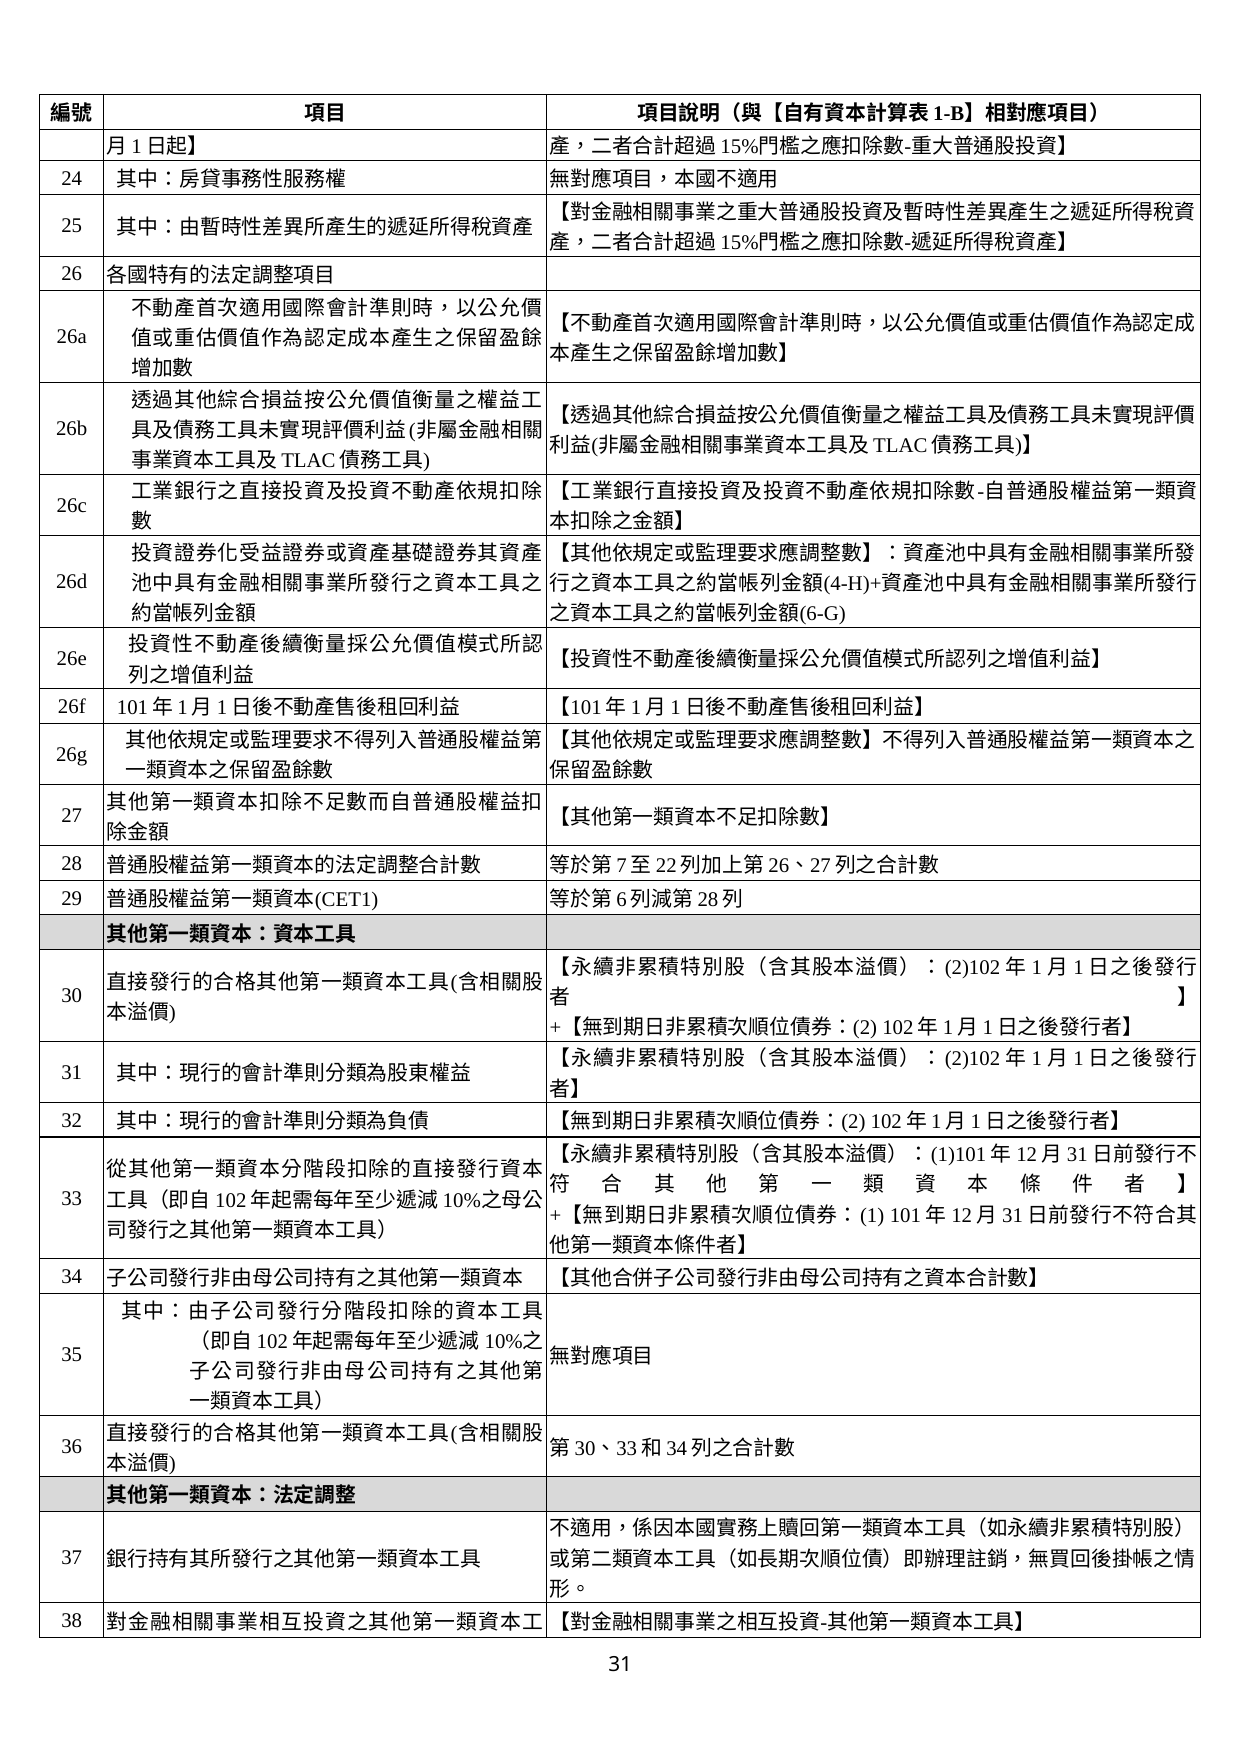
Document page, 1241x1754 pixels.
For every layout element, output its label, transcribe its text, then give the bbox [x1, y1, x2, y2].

table_cell 26b [40, 383, 103, 473]
table_cell 26e [40, 628, 103, 688]
table_cell 【永續非累積特別股（含其股本溢價）：(2)102年1月1日之後發行者】 +【無到期日非累積次順位債券：(2) 102年1月1日之後發行者】 [547, 950, 1200, 1041]
table_cell 其他依規定或監理要求不得列入普通股權益第一類資本之保留盈餘數 [104, 724, 546, 784]
table_cell 24 [40, 161, 103, 194]
table_cell 等於第7至22列加上第26、27列之合計數 [547, 846, 1200, 880]
table_cell 38 [40, 1603, 103, 1637]
table_cell [547, 1477, 1200, 1511]
table_cell 其中：由子公司發行分階段扣除的資本工具（即自102年起需每年至少遞減10%之子公司發行非由母公司持有之其他第一類資本工具） [104, 1294, 546, 1415]
table_cell 【其他依規定或監理要求應調整數】：資產池中具有金融相關事業所發行之資本工具之約當帳列金額(4-H)+資產池中具有金融相關事業所發行之資本工具之約當帳列金額(6-G) [547, 536, 1200, 627]
table_cell 26f [40, 689, 103, 722]
table_cell 32 [40, 1103, 103, 1136]
table_cell 子公司發行非由母公司持有之其他第一類資本 [104, 1259, 546, 1293]
table_cell 普通股權益第一類資本(CET1) [104, 881, 546, 914]
table_header 項目 [104, 95, 546, 128]
table_cell 產，二者合計超過15%門檻之應扣除數-重大普通股投資】 [547, 130, 1200, 160]
table_cell 【其他依規定或監理要求應調整數】不得列入普通股權益第一類資本之保留盈餘數 [547, 724, 1200, 784]
table_cell 投資證券化受益證券或資產基礎證券其資產池中具有金融相關事業所發行之資本工具之約當帳列金額 [104, 536, 546, 627]
table_cell 【透過其他綜合損益按公允價值衡量之權益工具及債務工具未實現評價利益(非屬金融相關事業資本工具及TLAC債務工具)】 [547, 383, 1200, 473]
table_cell 37 [40, 1512, 103, 1602]
table_cell [40, 130, 103, 160]
table_cell 其中：現行的會計準則分類為股東權益 [104, 1042, 546, 1102]
table_cell 不動產首次適用國際會計準則時，以公允價值或重估價值作為認定成本產生之保留盈餘增加數 [104, 291, 546, 382]
table_cell 其他第一類資本：法定調整 [104, 1477, 546, 1511]
table_cell 【無到期日非累積次順位債券：(2) 102年1月1日之後發行者】 [547, 1103, 1200, 1136]
table_cell 直接發行的合格其他第一類資本工具(含相關股本溢價) [104, 950, 546, 1041]
table_cell 30 [40, 950, 103, 1041]
table_cell 等於第6列減第28列 [547, 881, 1200, 914]
table_cell 34 [40, 1259, 103, 1293]
table_cell 無對應項目 [547, 1294, 1200, 1415]
table_cell 從其他第一類資本分階段扣除的直接發行資本工具（即自102年起需每年至少遞減10%之母公司發行之其他第一類資本工具） [104, 1138, 546, 1258]
table_cell 26d [40, 536, 103, 627]
table_cell 36 [40, 1416, 103, 1476]
table_cell 【永續非累積特別股（含其股本溢價）：(2)102年1月1日之後發行者】 [547, 1042, 1200, 1102]
table_cell 不適用，係因本國實務上贖回第一類資本工具（如永續非累積特別股）或第二類資本工具（如長期次順位債）即辦理註銷，無買回後掛帳之情形。 [547, 1512, 1200, 1602]
table_cell 其中：由暫時性差異所產生的遞延所得稅資產 [104, 195, 546, 256]
table_cell 31 [40, 1042, 103, 1102]
table_cell 透過其他綜合損益按公允價值衡量之權益工具及債務工具未實現評價利益(非屬金融相關事業資本工具及TLAC債務工具) [104, 383, 546, 473]
table_cell 【永續非累積特別股（含其股本溢價）：(1)101年12月31日前發行不符合其他第一類資本條件者】 +【無到期日非累積次順位債券：(1) 101年12月31日前發行不符合其他第一類資本條件者】 [547, 1138, 1200, 1258]
table_cell [40, 1477, 103, 1511]
table_header 編號 [40, 95, 103, 128]
table_cell 33 [40, 1138, 103, 1258]
table_cell 其他第一類資本：資本工具 [104, 915, 546, 949]
table_cell 【101年1月1日後不動產售後租回利益】 [547, 689, 1200, 722]
table_cell 投資性不動產後續衡量採公允價值模式所認列之增值利益 [104, 628, 546, 688]
table_cell 【不動產首次適用國際會計準則時，以公允價值或重估價值作為認定成本產生之保留盈餘增加數】 [547, 291, 1200, 382]
table_cell 月1日起】 [104, 130, 546, 160]
table_cell 26c [40, 475, 103, 535]
table_cell 【其他合併子公司發行非由母公司持有之資本合計數】 [547, 1259, 1200, 1293]
table_cell [547, 257, 1200, 290]
table_cell 25 [40, 195, 103, 256]
table_cell 27 [40, 785, 103, 845]
table_cell 35 [40, 1294, 103, 1415]
table_cell 26 [40, 257, 103, 290]
table_cell 無對應項目，本國不適用 [547, 161, 1200, 194]
table_cell 工業銀行之直接投資及投資不動產依規扣除數 [104, 475, 546, 535]
table_cell 直接發行的合格其他第一類資本工具(含相關股本溢價) [104, 1416, 546, 1476]
table_cell 其中：房貸事務性服務權 [104, 161, 546, 194]
table_cell 26g [40, 724, 103, 784]
table_cell [547, 915, 1200, 949]
table_cell 各國特有的法定調整項目 [104, 257, 546, 290]
table_cell [40, 915, 103, 949]
table_cell 普通股權益第一類資本的法定調整合計數 [104, 846, 546, 880]
table_cell 26a [40, 291, 103, 382]
table_header 項目說明（與【自有資本計算表1-B】相對應項目） [547, 95, 1200, 128]
table_cell 29 [40, 881, 103, 914]
table_cell 【其他第一類資本不足扣除數】 [547, 785, 1200, 845]
table_cell 【投資性不動產後續衡量採公允價值模式所認列之增值利益】 [547, 628, 1200, 688]
table_cell 【對金融相關事業之相互投資-其他第一類資本工具】 [547, 1603, 1200, 1637]
table_cell 其中：現行的會計準則分類為負債 [104, 1103, 546, 1136]
table_cell 【對金融相關事業之重大普通股投資及暫時性差異產生之遞延所得稅資產，二者合計超過15%門檻之應扣除數-遞延所得稅資產】 [547, 195, 1200, 256]
table_cell 28 [40, 846, 103, 880]
table_cell 銀行持有其所發行之其他第一類資本工具 [104, 1512, 546, 1602]
table_cell 其他第一類資本扣除不足數而自普通股權益扣除金額 [104, 785, 546, 845]
table_cell 第30、33和34列之合計數 [547, 1416, 1200, 1476]
table_cell 【工業銀行直接投資及投資不動產依規扣除數-自普通股權益第一類資本扣除之金額】 [547, 475, 1200, 535]
table_cell 101年1月1日後不動產售後租回利益 [104, 689, 546, 722]
table_cell 對金融相關事業相互投資之其他第一類資本工 [104, 1603, 546, 1637]
